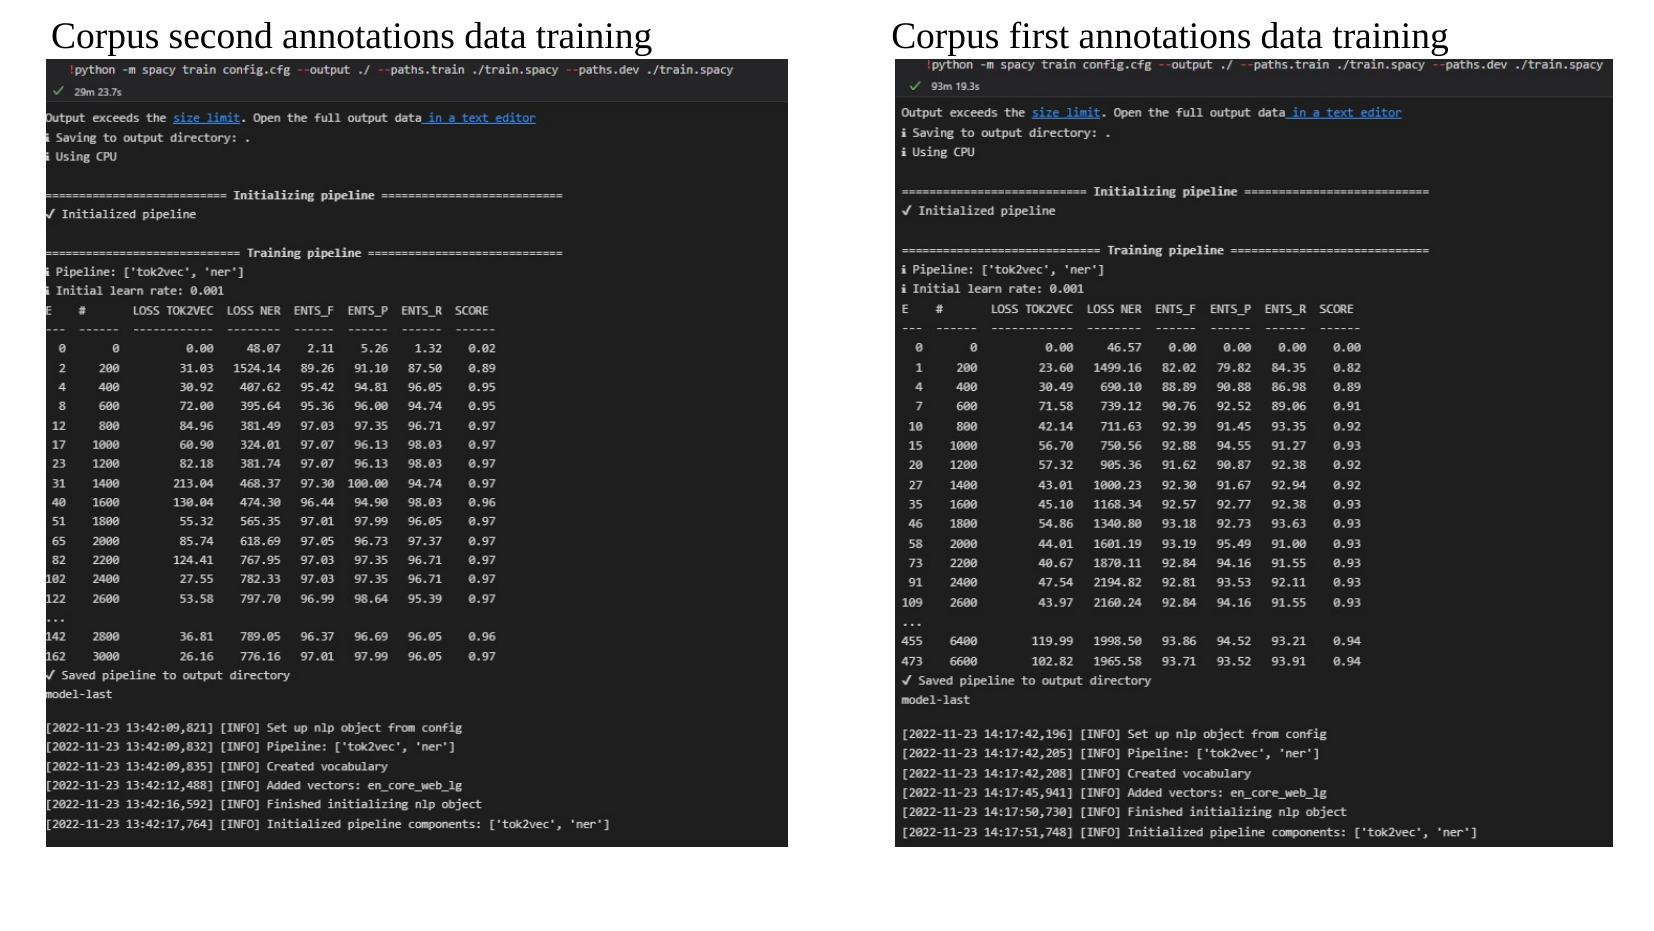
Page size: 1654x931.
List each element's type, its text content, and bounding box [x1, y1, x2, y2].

text Corpus second annotations data training Corpus first annotations data training [51, 14, 1449, 57]
picture [895, 59, 1613, 847]
picture [46, 59, 788, 847]
